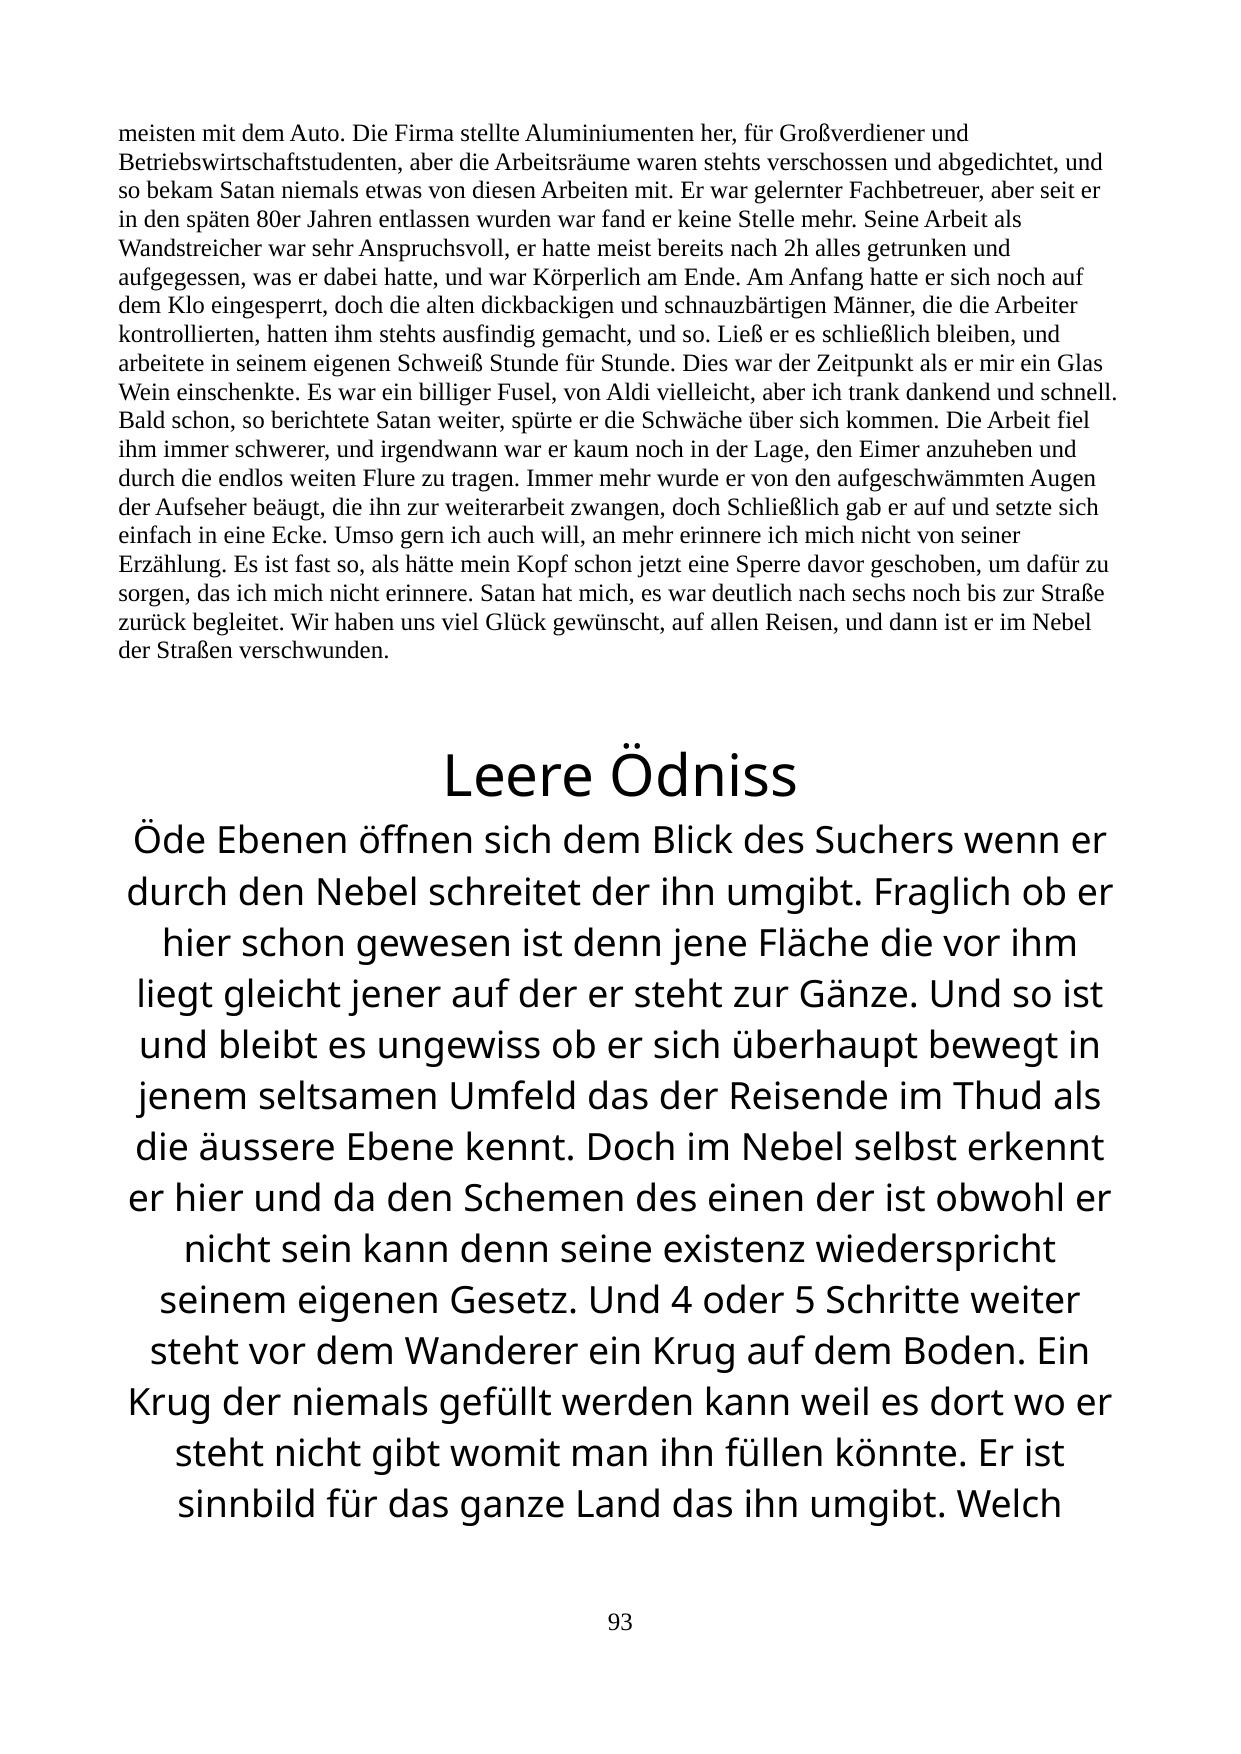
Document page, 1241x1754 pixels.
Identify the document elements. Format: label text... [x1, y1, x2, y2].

text Öde Ebenen öffnen sich dem Blick des Suchers wenn er durch den Nebel schreitet der ihn umgibt. Fraglich ob er hier schon gewesen ist denn jene Fläche die vor ihm liegt gleicht jener auf der er steht zur Gänze. Und so ist und bleibt es ungewiss ob er sich überhaupt bewegt in jenem seltsamen Umfeld das der Reisende im Thud als die äussere Ebene kennt. Doch im Nebel selbst erkennt er hier und da den Schemen des einen der ist obwohl er nicht sein kann denn seine existenz wiederspricht seinem eigenen Gesetz. Und 4 oder 5 Schritte weiter steht vor dem Wanderer ein Krug auf dem Boden. Ein Krug der niemals gefüllt werden kann weil es dort wo er steht nicht gibt womit man ihn füllen könnte. Er ist sinnbild für das ganze Land das ihn umgibt. Welch [118, 814, 1122, 1528]
text meisten mit dem Auto. Die Firma stellte Aluminiumenten her, für Großverdiener und Betriebswirtschaftstudenten, aber die Arbeitsräume waren stehts verschossen und abgedichtet, und so bekam Satan niemals etwas von diesen Arbeiten mit. Er war gelernter Fachbetreuer, aber seit er in den späten 80er Jahren entlassen wurden war fand er keine Stelle mehr. Seine Arbeit als Wandstreicher war sehr Anspruchsvoll, er hatte meist bereits nach 2h alles getrunken und aufgegessen, was er dabei hatte, und war Körperlich am Ende. Am Anfang hatte er sich noch auf dem Klo eingesperrt, doch die alten dickbackigen und schnauzbärtigen Männer, die die Arbeiter kontrollierten, hatten ihm stehts ausfindig gemacht, und so. Ließ er es schließlich bleiben, und arbeitete in seinem eigenen Schweiß Stunde für Stunde. Dies war der Zeitpunkt als er mir ein Glas Wein einschenkte. Es war ein billiger Fusel, von Aldi vielleicht, aber ich trank dankend und schnell. Bald schon, so berichtete Satan weiter, spürte er die Schwäche über sich kommen. Die Arbeit fiel ihm immer schwerer, und irgendwann war er kaum noch in der Lage, den Eimer anzuheben und durch die endlos weiten Flure zu tragen. Immer mehr wurde er von den aufgeschwämmten Augen der Aufseher beäugt, die ihn zur weiterarbeit zwangen, doch Schließlich gab er auf und setzte sich einfach in eine Ecke. Umso gern ich auch will, an mehr erinnere ich mich nicht von seiner Erzählung. Es ist fast so, als hätte mein Kopf schon jetzt eine Sperre davor geschoben, um dafür zu sorgen, das ich mich nicht erinnere. Satan hat mich, es war deutlich nach sechs noch bis zur Straße zurück begleitet. Wir haben uns viel Glück gewünscht, auf allen Reisen, und dann ist er im Nebel der Straßen verschwunden. [118, 118, 1122, 664]
text Leere Ödniss [118, 734, 1122, 814]
